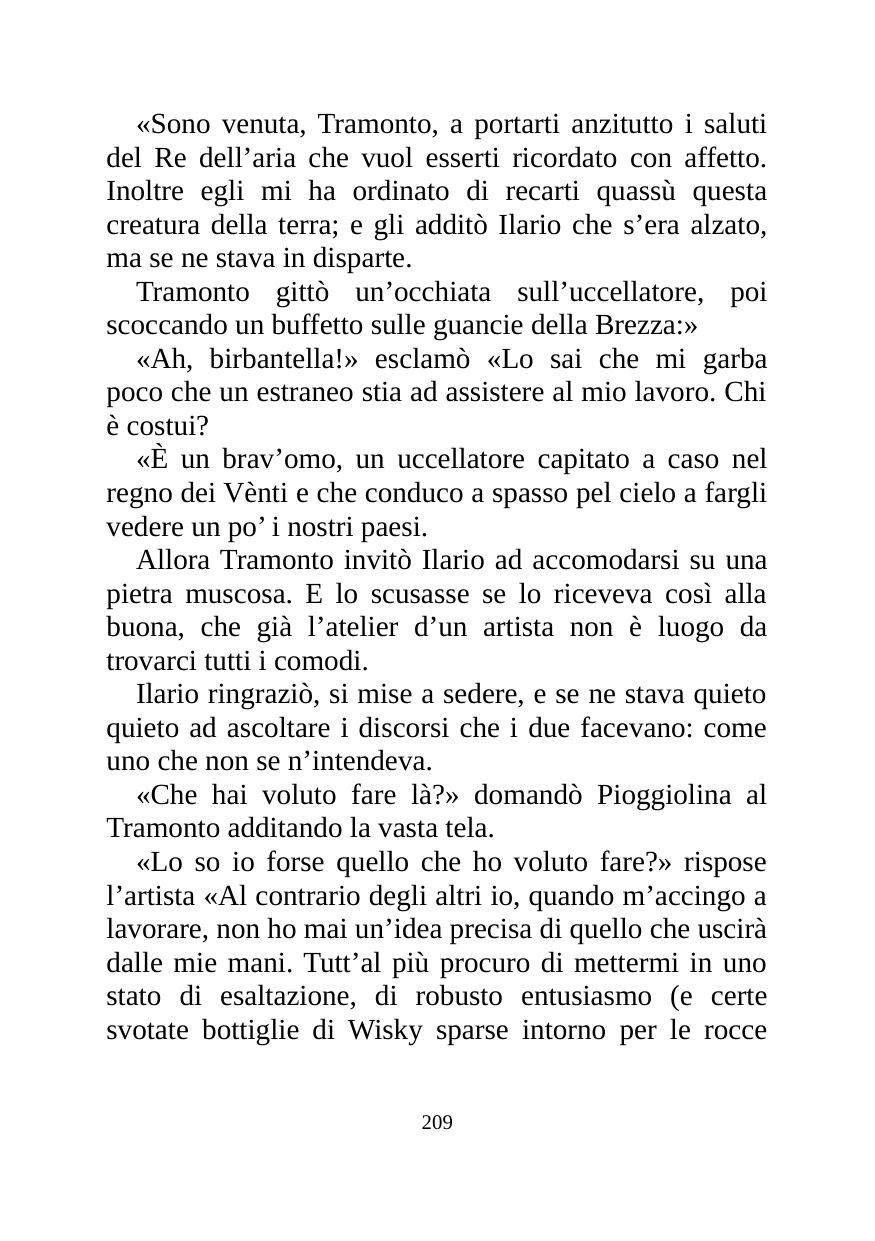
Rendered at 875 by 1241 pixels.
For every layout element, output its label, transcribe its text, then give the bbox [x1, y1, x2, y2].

text «Ah, birbantella!» esclamò «Lo sai che mi garba poco che un estraneo stia ad assistere al mio lavoro. Chi è costui? [106, 341, 768, 442]
text «È un brav’omo, un uccellatore capitato a caso nel regno dei Vènti e che conduco a spasso pel cielo a fargli vedere un po’ i nostri paesi. [106, 442, 768, 542]
text «Sono venuta, Tramonto, a portarti anzitutto i saluti del Re dell’aria che vuol esserti ricordato con affetto. Inoltre egli mi ha ordinato di recarti quassù questa creatura della terra; e gli additò Ilario che s’era alzato, ma se ne stava in disparte. [106, 106, 768, 274]
text Tramonto gittò un’occhiata sull’uccellatore, poi scoccando un buffetto sulle guancie della Brezza:» [106, 274, 768, 341]
text «Che hai voluto fare là?» domandò Pioggiolina al Tramonto additando la vasta tela. [106, 777, 768, 844]
text Ilario ringraziò, si mise a sedere, e se ne stava quieto quieto ad ascoltare i discorsi che i due facevano: come uno che non se n’intendeva. [106, 676, 768, 777]
text Allora Tramonto invitò Ilario ad accomodarsi su una pietra muscosa. E lo scusasse se lo riceveva così alla buona, che già l’atelier d’un artista non è luogo da trovarci tutti i comodi. [106, 542, 768, 676]
text «Lo so io forse quello che ho voluto fare?» rispose l’artista «Al contrario degli altri io, quando m’accingo a lavorare, non ho mai un’idea precisa di quello che uscirà dalle mie mani. Tutt’al più procuro di mettermi in uno stato di esaltazione, di robusto entusiasmo (e certe svotate bottiglie di Wisky sparse intorno per le rocce [106, 844, 768, 1045]
